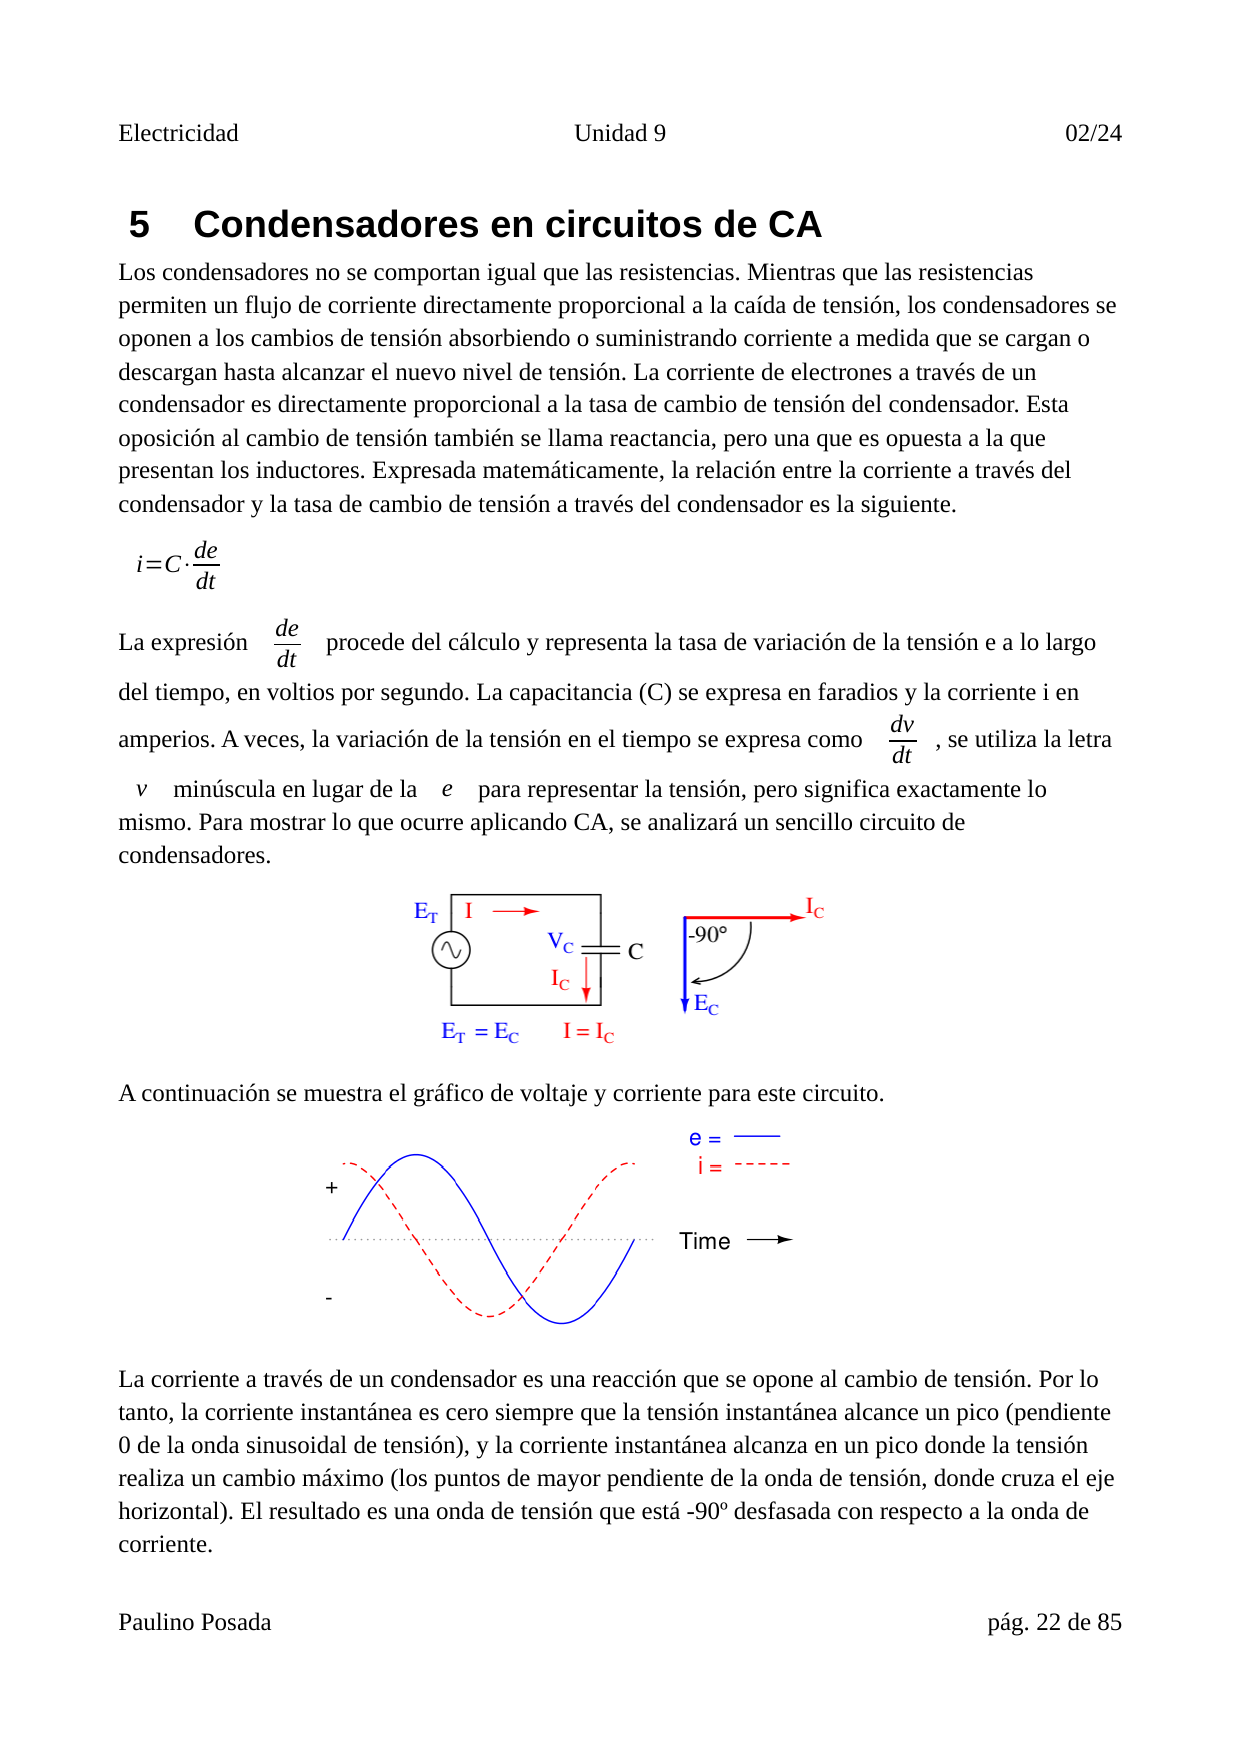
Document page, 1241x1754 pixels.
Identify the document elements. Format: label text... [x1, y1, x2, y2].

picture [407, 887, 833, 1049]
picture [317, 1114, 805, 1327]
text A continuación se muestra el gráfico de voltaje y corriente para este circuito. [118, 1078, 1122, 1107]
text Los condensadores no se comportan igual que las resistencias. Mientras que las resistencias permiten un flujo de corriente directamente proporcional a la caída de tensión, los condensadores se oponen a los cambios de tensión absorbiendo o suministrando corriente a medida que se cargan o descargan hasta alcanzar el nuevo nivel de tensión. La corriente de electrones a través de un condensador es directamente proporcional a la tasa de cambio de tensión del condensador. Esta oposición al cambio de tensión también se llama reactancia, pero una que es opuesta a la que presentan los inductores. Expresada matemáticamente, la relación entre la corriente a través del condensador y la tasa de cambio de tensión a través del condensador es la siguiente. [118, 257, 1122, 517]
text La corriente a través de un condensador es una reacción que se opone al cambio de tensión. Por lo tanto, la corriente instantánea es cero siempre que la tensión instantánea alcance un pico (pendiente 0 de la onda sinusoidal de tensión), y la corriente instantánea alcanza en un pico donde la tensión realiza un cambio máximo (los puntos de mayor pendiente de la onda de tensión, donde cruza el eje horizontal). El resultado es una onda de tensión que está -90º desfasada con respecto a la onda de corriente. [118, 1364, 1122, 1557]
subtitle Condensadores en circuitos de CA [118, 201, 1122, 245]
text La expresión procede del cálculo y representa la tasa de variación de la tensión e a lo largo del tiempo, en voltios por segundo. La capacitancia (C) se expresa en faradios y la corriente i en amperios. A veces, la variación de la tensión en el tiempo se expresa como , se utiliza la letra minúscula en lugar de la para representar la tensión, pero significa exactamente lo mismo. Para mostrar lo que ocurre aplicando CA, se analizará un sencillo circuito de condensadores. [118, 614, 1122, 869]
